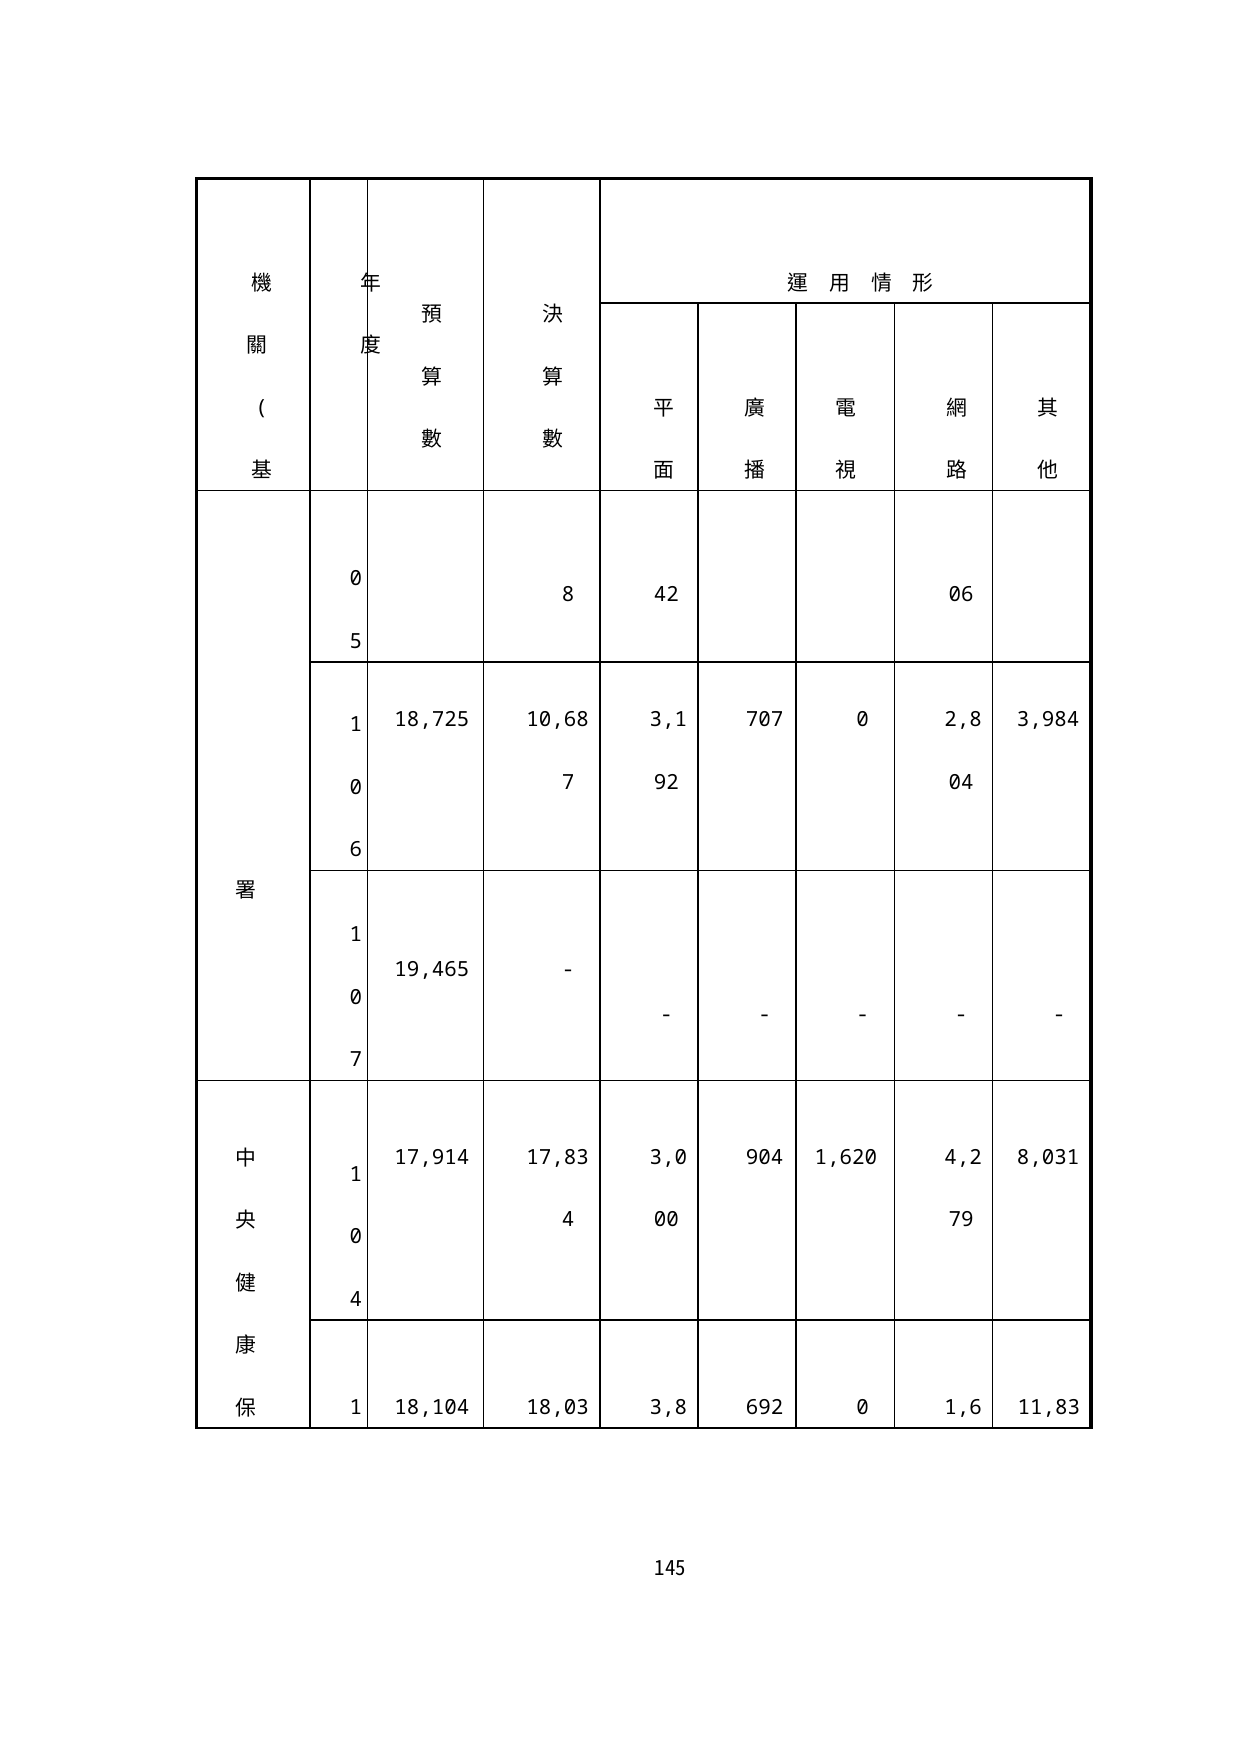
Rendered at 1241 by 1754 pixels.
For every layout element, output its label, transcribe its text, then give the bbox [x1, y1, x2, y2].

table_cell [797, 491, 894, 661]
table_cell - [484, 871, 599, 1079]
table_cell 707 [699, 663, 795, 870]
table_cell - [601, 871, 697, 1079]
table_cell 18,725 [368, 663, 483, 870]
table_cell 8,031 [993, 1081, 1089, 1319]
table_cell 692 [699, 1321, 795, 1427]
table_cell - [699, 871, 795, 1079]
table_header 決算數 [484, 180, 599, 490]
table_cell 42 [601, 491, 697, 661]
table_cell 3,8 [601, 1321, 697, 1427]
table_header 年度 [311, 180, 367, 490]
table_header 運用情形 [601, 180, 1089, 302]
table_cell 06 [895, 491, 992, 661]
table_cell 網路 [895, 304, 992, 490]
table_cell - [797, 871, 894, 1079]
table_cell 3,000 [601, 1081, 697, 1319]
table_cell 106 [311, 663, 367, 870]
table_cell 1,620 [797, 1081, 894, 1319]
table_cell 3,984 [993, 663, 1089, 870]
table_cell 2,804 [895, 663, 992, 870]
table_cell 19,465 [368, 871, 483, 1079]
table_cell 104 [311, 1081, 367, 1319]
table_cell 05 [311, 491, 367, 661]
table_cell 18,104 [368, 1321, 483, 1427]
table_cell 904 [699, 1081, 795, 1319]
table_cell 4,279 [895, 1081, 992, 1319]
table_cell 3,192 [601, 663, 697, 870]
table_cell [993, 491, 1089, 661]
table_cell 廣播 [699, 304, 795, 490]
table_cell 1 [311, 1321, 367, 1427]
table_cell 平面 [601, 304, 697, 490]
table_cell 8 [484, 491, 599, 661]
table_cell [699, 491, 795, 661]
table_cell 11,83 [993, 1321, 1089, 1427]
table_cell - [895, 871, 992, 1079]
table_cell - [993, 871, 1089, 1079]
table_cell 中央健康保 [198, 1081, 309, 1427]
table_cell 其他 [993, 304, 1089, 490]
table_cell [368, 491, 483, 661]
table_cell 17,834 [484, 1081, 599, 1319]
table_cell 10,687 [484, 663, 599, 870]
table_cell 0 [797, 1321, 894, 1427]
table_cell 107 [311, 871, 367, 1079]
table_cell 1,6 [895, 1321, 992, 1427]
table_cell 0 [797, 663, 894, 870]
table_cell 署 [198, 491, 309, 1079]
table_cell 17,914 [368, 1081, 483, 1319]
table_header 預算數 [368, 180, 483, 490]
table_cell 18,03 [484, 1321, 599, 1427]
table_cell 電視 [797, 304, 894, 490]
table_header 機關(基金)名稱 [198, 180, 309, 490]
